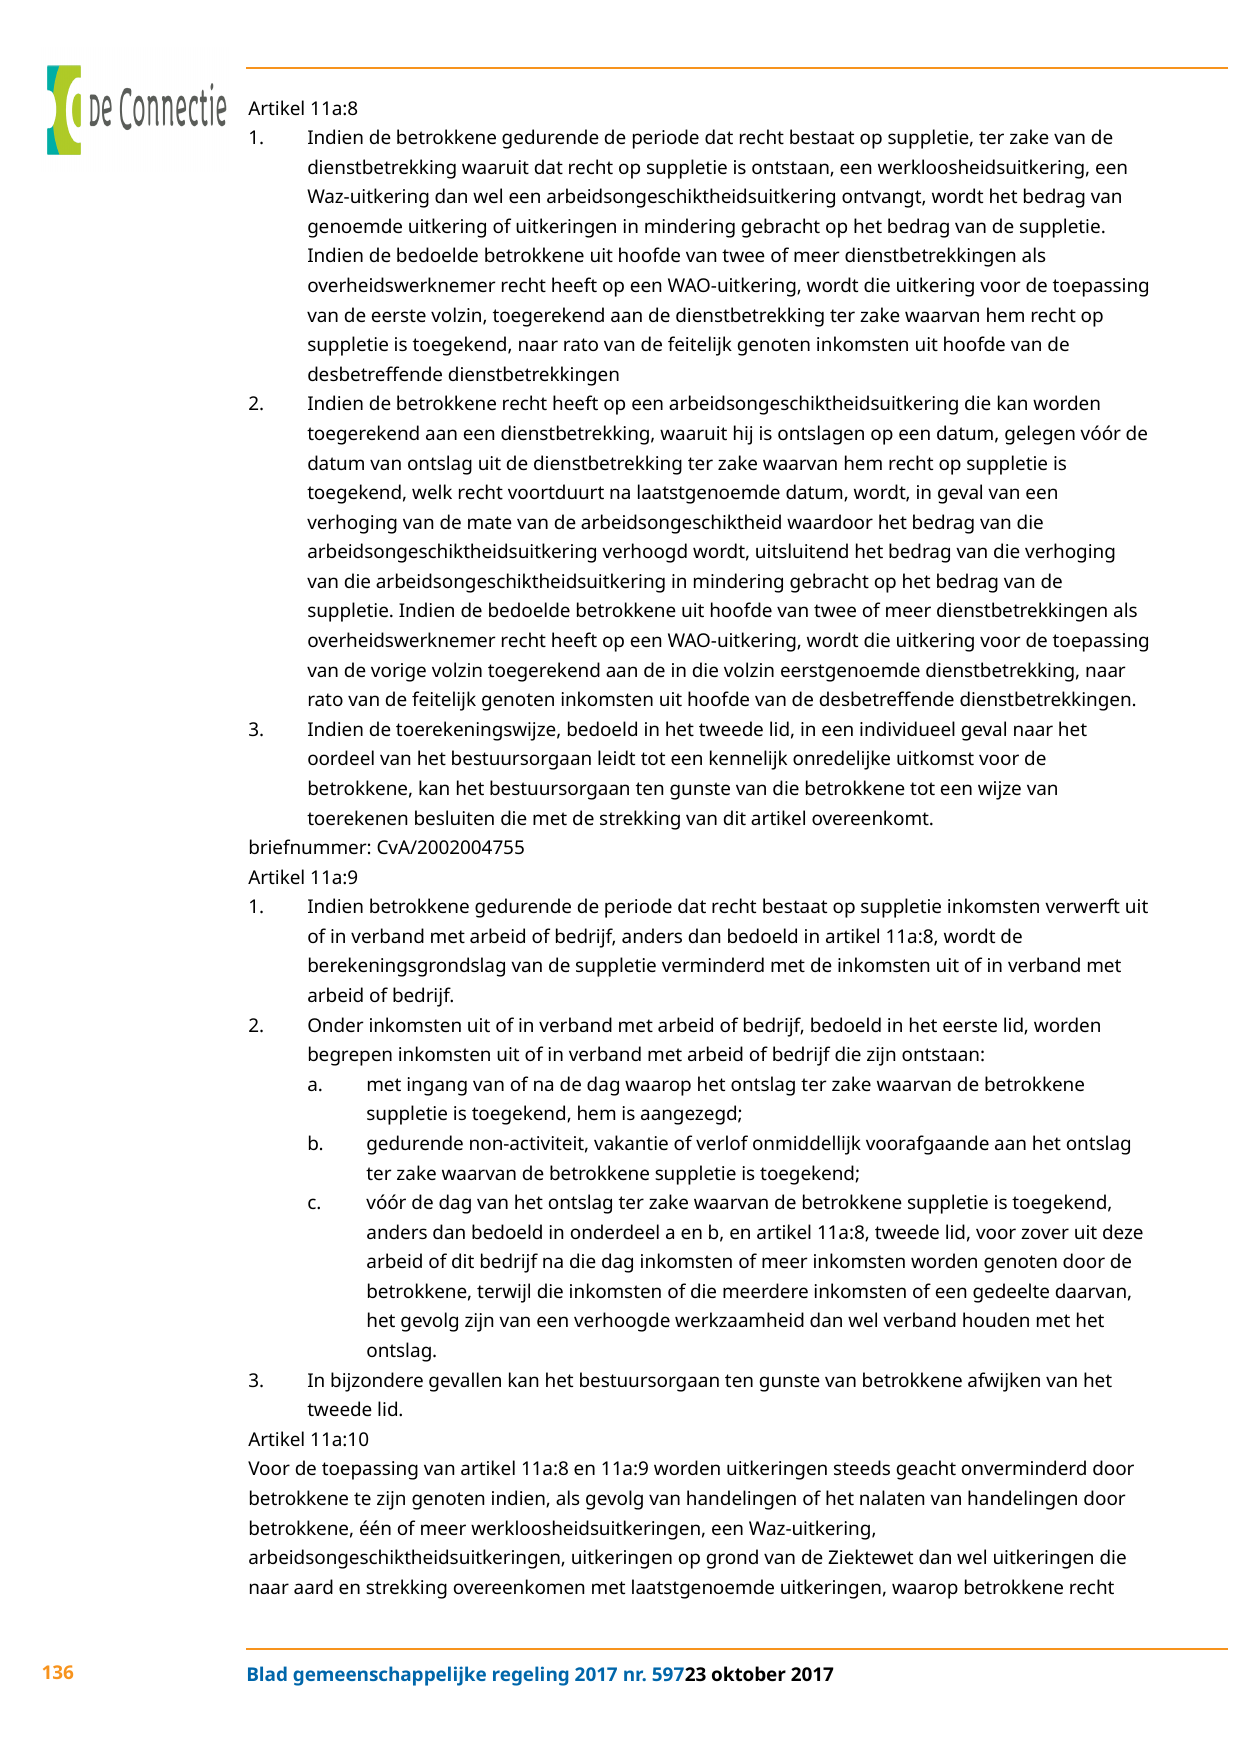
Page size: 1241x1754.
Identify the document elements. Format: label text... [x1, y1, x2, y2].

list Indien de betrokkene gedurende de periode dat recht bestaat op suppletie, ter zake van de dienstbetrekking waaruit dat recht op suppletie is ontstaan, een werkloosheidsuitkering, een Waz-uitkering dan wel een arbeidsongeschiktheidsuitkering ontvangt, wordt het bedrag van genoemde uitkering of uitkeringen in mindering gebracht op het bedrag van de suppletie. Indien de bedoelde betrokkene uit hoofde van twee of meer dienstbetrekkingen als overheidswerknemer recht heeft op een WAO-uitkering, wordt die uitkering voor de toepassing van de eerste volzin, toegerekend aan de dienstbetrekking ter zake waarvan hem recht op suppletie is toegekend, naar rato van de feitelijk genoten inkomsten uit hoofde van de desbetreffende dienstbetrekkingen [248, 124, 1152, 387]
list Indien betrokkene gedurende de periode dat recht bestaat op suppletie inkomsten verwerft uit of in verband met arbeid of bedrijf, anders dan bedoeld in artikel 11a:8, wordt de berekeningsgrondslag van de suppletie verminderd met de inkomsten uit of in verband met arbeid of bedrijf. [248, 893, 1152, 1008]
text Artikel 11a:10 [248, 1426, 1152, 1452]
text Voor de toepassing van artikel 11a:8 en 11a:9 worden uitkeringen steeds geacht onverminderd door betrokkene te zijn genoten indien, als gevolg van handelingen of het nalaten van handelingen door betrokkene, één of meer werkloosheidsuitkeringen, een Waz-uitkering, arbeidsongeschiktheidsuitkeringen, uitkeringen op grond van de Ziektewet dan wel uitkeringen die naar aard en strekking overeenkomen met laatstgenoemde uitkeringen, waarop betrokkene recht [248, 1456, 1152, 1600]
list Onder inkomsten uit of in verband met arbeid of bedrijf, bedoeld in het eerste lid, worden begrepen inkomsten uit of in verband met arbeid of bedrijf die zijn ontstaan: [248, 1012, 1152, 1067]
list Indien de toerekeningswijze, bedoeld in het tweede lid, in een individueel geval naar het oordeel van het bestuursorgaan leidt tot een kennelijk onredelijke uitkomst voor de betrokkene, kan het bestuursorgaan ten gunste van die betrokkene tot een wijze van toerekenen besluiten die met de strekking van dit artikel overeenkomt. [248, 716, 1152, 831]
picture [41, 47, 231, 172]
list met ingang van of na de dag waarop het ontslag ter zake waarvan de betrokkene suppletie is toegekend, hem is aangezegd; [307, 1071, 1152, 1126]
text Artikel 11a:8 [248, 95, 1152, 121]
text Artikel 11a:9 [248, 864, 1152, 890]
list vóór de dag van het ontslag ter zake waarvan de betrokkene suppletie is toegekend, anders dan bedoeld in onderdeel a en b, en artikel 11a:8, tweede lid, voor zover uit deze arbeid of dit bedrijf na die dag inkomsten of meer inkomsten worden genoten door de betrokkene, terwijl die inkomsten of die meerdere inkomsten of een gedeelte daarvan, het gevolg zijn van een verhoogde werkzaamheid dan wel verband houden met het ontslag. [307, 1189, 1152, 1363]
text briefnummer: CvA/2002004755 [248, 834, 1152, 860]
list In bijzondere gevallen kan het bestuursorgaan ten gunste van betrokkene afwijken van het tweede lid. [248, 1367, 1152, 1422]
list gedurende non-activiteit, vakantie of verlof onmiddellijk voorafgaande aan het ontslag ter zake waarvan de betrokkene suppletie is toegekend; [307, 1130, 1152, 1186]
list Indien de betrokkene recht heeft op een arbeidsongeschiktheidsuitkering die kan worden toegerekend aan een dienstbetrekking, waaruit hij is ontslagen op een datum, gelegen vóór de datum van ontslag uit de dienstbetrekking ter zake waarvan hem recht op suppletie is toegekend, welk recht voortduurt na laatstgenoemde datum, wordt, in geval van een verhoging van de mate van de arbeidsongeschiktheid waardoor het bedrag van die arbeidsongeschiktheidsuitkering verhoogd wordt, uitsluitend het bedrag van die verhoging van die arbeidsongeschiktheidsuitkering in mindering gebracht op het bedrag van de suppletie. Indien de bedoelde betrokkene uit hoofde van twee of meer dienstbetrekkingen als overheidswerknemer recht heeft op een WAO-uitkering, wordt die uitkering voor de toepassing van de vorige volzin toegerekend aan de in die volzin eerstgenoemde dienstbetrekking, naar rato van de feitelijk genoten inkomsten uit hoofde van de desbetreffende dienstbetrekkingen. [248, 391, 1152, 712]
